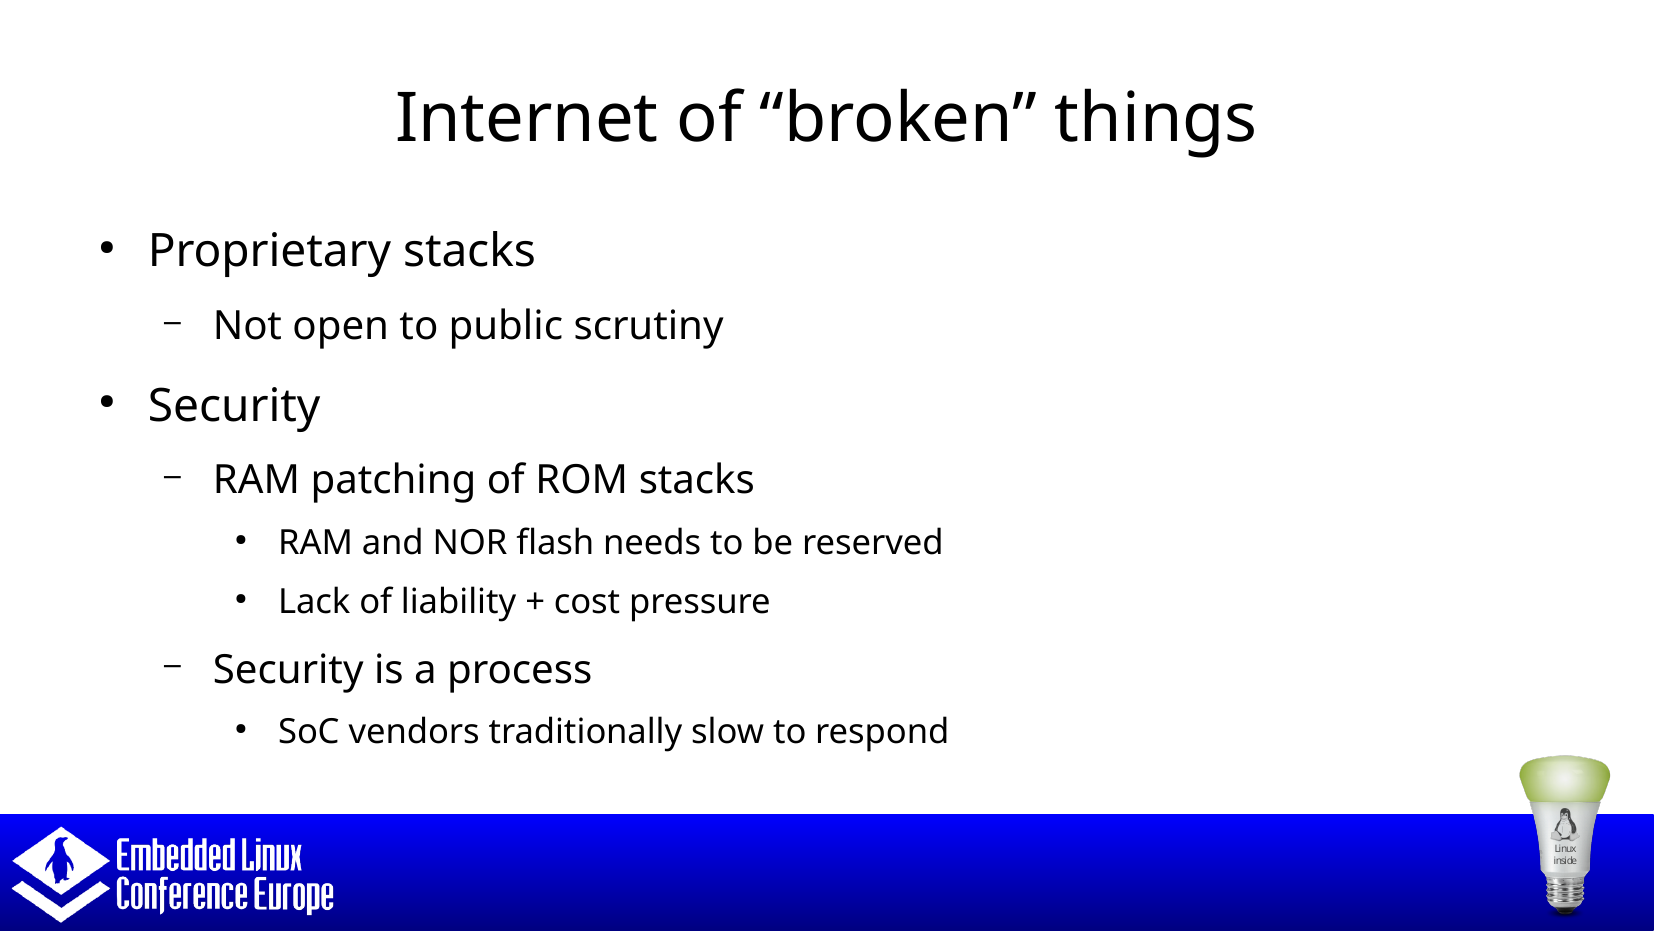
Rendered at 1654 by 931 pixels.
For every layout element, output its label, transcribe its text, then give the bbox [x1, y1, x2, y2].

picture [7, 821, 338, 927]
title Internet of “broken” things [82, 37, 1571, 193]
list Proprietary stacks Not open to public scrutiny Security RAM patching of ROM stacks RAM and NOR flash needs to be reserved Lack of liability + cost pressure Security is a process SoC vendors traditionally slow to respond [82, 217, 1571, 758]
